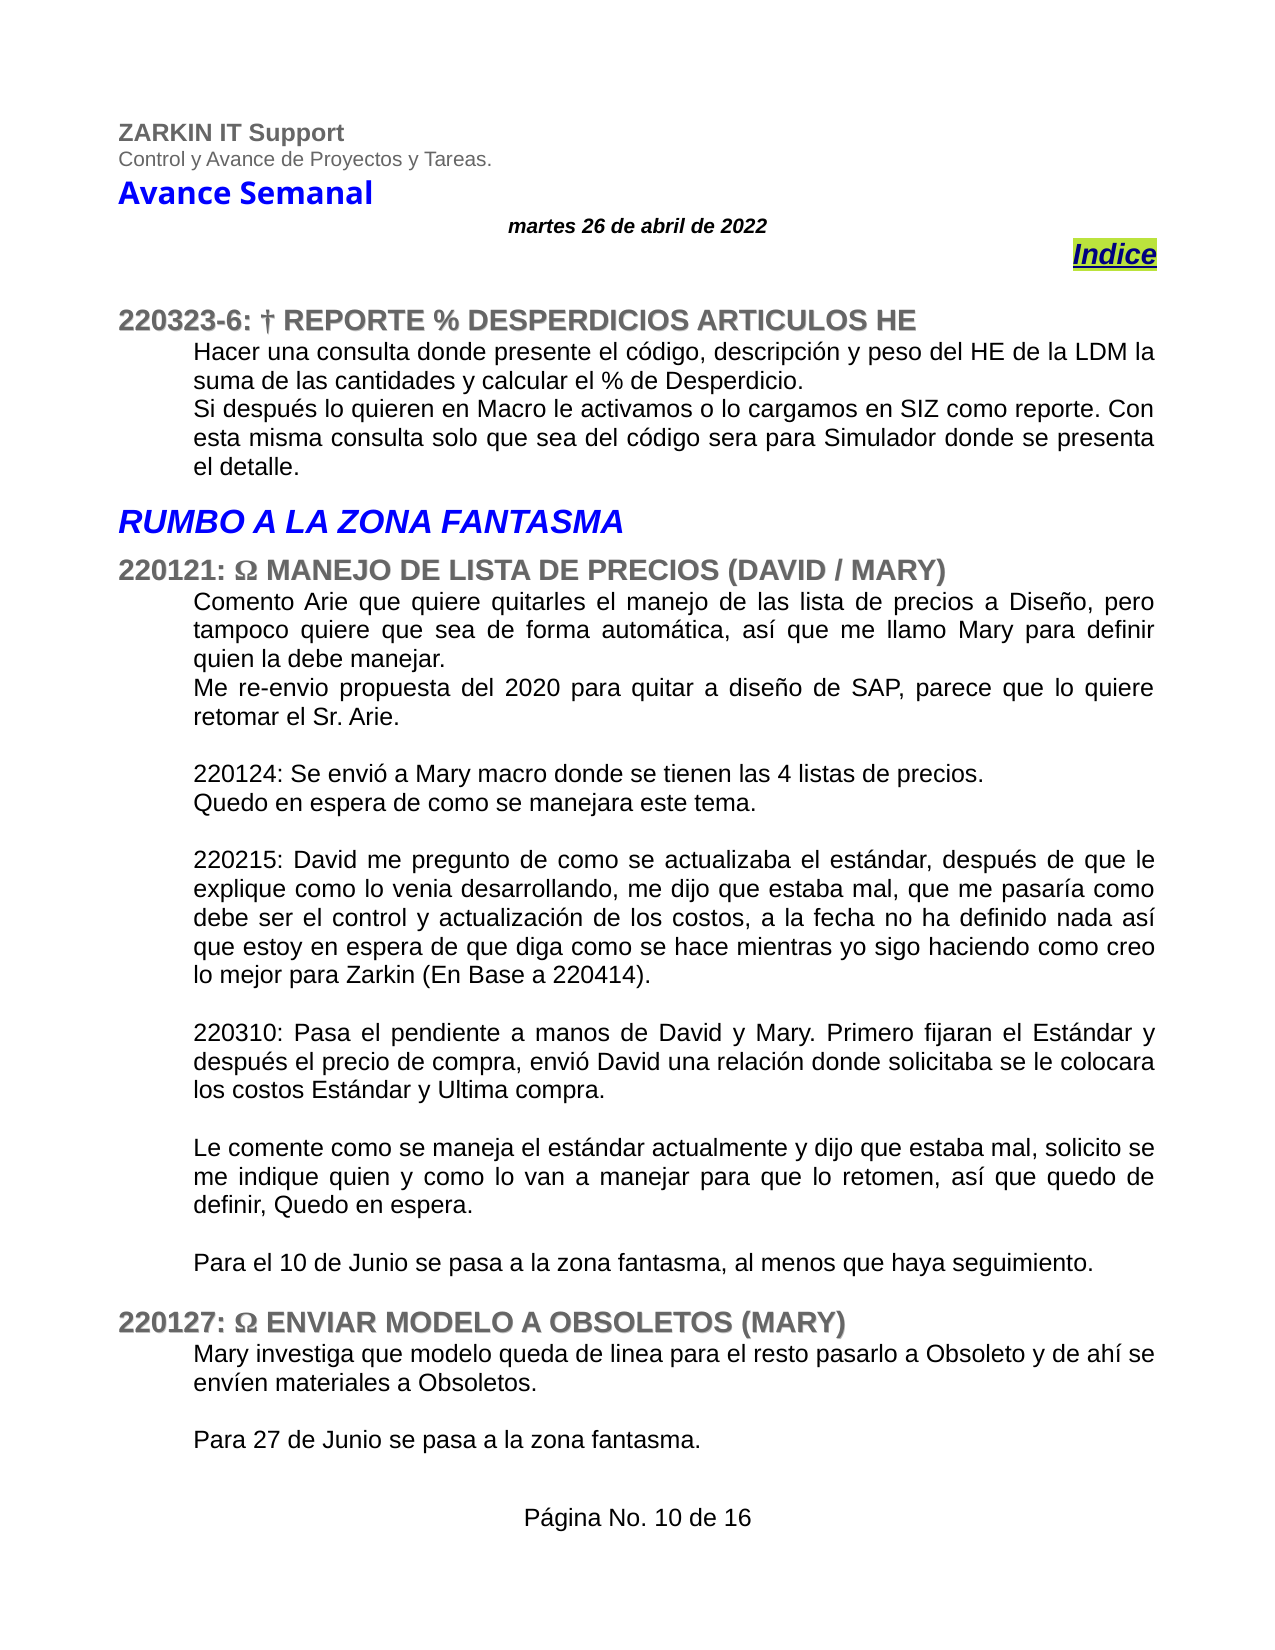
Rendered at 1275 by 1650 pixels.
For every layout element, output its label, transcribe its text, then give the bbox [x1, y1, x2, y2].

text Para 27 de Junio se pasa a la zona fantasma. [193, 1425, 1157, 1454]
text Me re-envio propuesta del 2020 para quitar a diseño de SAP, parece que lo quiere retomar el Sr. Arie. [193, 673, 1157, 730]
subtitle RUMBO A LA ZONA FANTASMA [118, 501, 1157, 540]
text Si después lo quieren en Macro le activamos o lo cargamos en SIZ como reporte. Con esta misma consulta solo que sea del código sera para Simulador donde se presenta el detalle. [193, 394, 1157, 481]
text Para el 10 de Junio se pasa a la zona fantasma, al menos que haya seguimiento. [193, 1248, 1157, 1276]
text Quedo en espera de como se manejara este tema. [193, 788, 1157, 816]
text 220215: David me pregunto de como se actualizaba el estándar, después de que le explique como lo venia desarrollando, me dijo que estaba mal, que me pasaría como debe ser el control y actualización de los costos, a la fecha no ha definido nada así que estoy en espera de que diga como se hace mientras yo sigo haciendo como creo lo mejor para Zarkin (En Base a 220414). [193, 845, 1157, 989]
subtitle 220121: Ω MANEJO DE LISTA DE PRECIOS (david / mary) [118, 553, 1157, 586]
text 220124: Se envió a Mary macro donde se tienen las 4 listas de precios. [193, 759, 1157, 788]
text 220310: Pasa el pendiente a manos de David y Mary. Primero fijaran el Estándar y después el precio de compra, envió David una relación donde solicitaba se le colocara los costos Estándar y Ultima compra. [193, 1018, 1157, 1104]
text Comento Arie que quiere quitarles el manejo de las lista de precios a Diseño, pero tampoco quiere que sea de forma automática, así que me llamo Mary para definir quien la debe manejar. [193, 586, 1157, 673]
subtitle 220323-6: † REPORTE % DESPERDICIOS ARTICULOS HE [118, 303, 1157, 337]
subtitle 220127: Ω ENVIAR MODELO A OBSOLETOS (mary) [118, 1305, 1157, 1339]
text Le comente como se maneja el estándar actualmente y dijo que estaba mal, solicito se me indique quien y como lo van a manejar para que lo retomen, así que quedo de definir, Quedo en espera. [193, 1133, 1157, 1219]
text Hacer una consulta donde presente el código, descripción y peso del HE de la LDM la suma de las cantidades y calcular el % de Desperdicio. [193, 337, 1157, 394]
text Mary investiga que modelo queda de linea para el resto pasarlo a Obsoleto y de ahí se envíen materiales a Obsoletos. [193, 1339, 1157, 1397]
